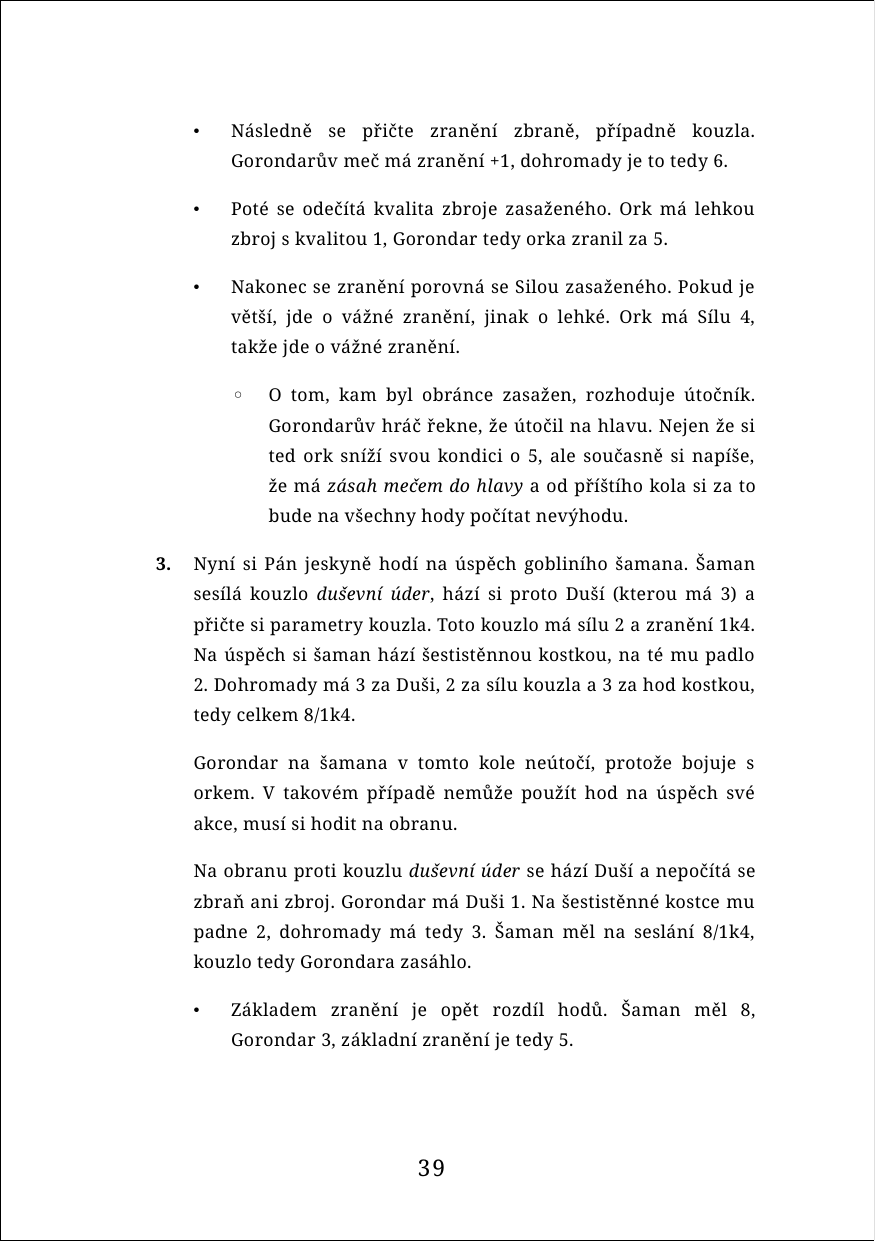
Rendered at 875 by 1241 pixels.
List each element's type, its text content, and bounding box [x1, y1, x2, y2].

list Nyní si Pán jeskyně hodí na úspěch gobliního šamana. Šaman sesílá kouzlo duševní úder, hází si proto Duší (kterou má 3) a přičte si parametry kouzla. Toto kouzlo má sílu 2 a zranění 1k4. Na úspěch si šaman hází šestistěnnou kostkou, na té mu padlo 2. Dohromady má 3 za Duši, 2 za sílu kouzla a 3 za hod kostkou, tedy celkem 8/1k4. [156, 552, 756, 727]
list Poté se odečítá kvalita zbroje zasaženého. Ork má lehkou zbroj s kvalitou 1, Gorondar tedy orka zranil za 5. [193, 196, 756, 251]
list O tom, kam byl obránce zasažen, rozhoduje útočník. Gorondarův hráč řekne, že útočil na hlavu. Nejen že si ted ork sníží svou kondici o 5, ale současně si napíše, že má zásah mečem do hlavy a od příštího kola si za to bude na všechny hody počítat nevýhodu. [231, 383, 756, 528]
list Na obranu proti kouzlu duševní úder se hází Duší a nepočítá se zbraň ani zbroj. Gorondar má Duši 1. Na šestistěnné kostce mu padne 2, dohromady má tedy 3. Šaman měl na seslání 8/1k4, kouzlo tedy Gorondara zasáhlo. [156, 859, 756, 974]
list Gorondar na šamana v tomto kole neútočí, protože bojuje s orkem. V takovém případě nemůže použít hod na úspěch své akce, musí si hodit na obranu. [156, 751, 756, 835]
list Základem zranění je opět rozdíl hodů. Šaman měl 8, Gorondar 3, základní zranění je tedy 5. [193, 997, 756, 1052]
list Následně se přičte zranění zbraně, případně kouzla. Gorondarův meč má zranění +1, dohromady je to tedy 6. [193, 118, 756, 173]
list Nakonec se zranění porovná se Silou zasaženého. Pokud je větší, jde o vážné zranění, jinak o lehké. Ork má Sílu 4, takže jde o vážné zranění. [193, 274, 756, 359]
